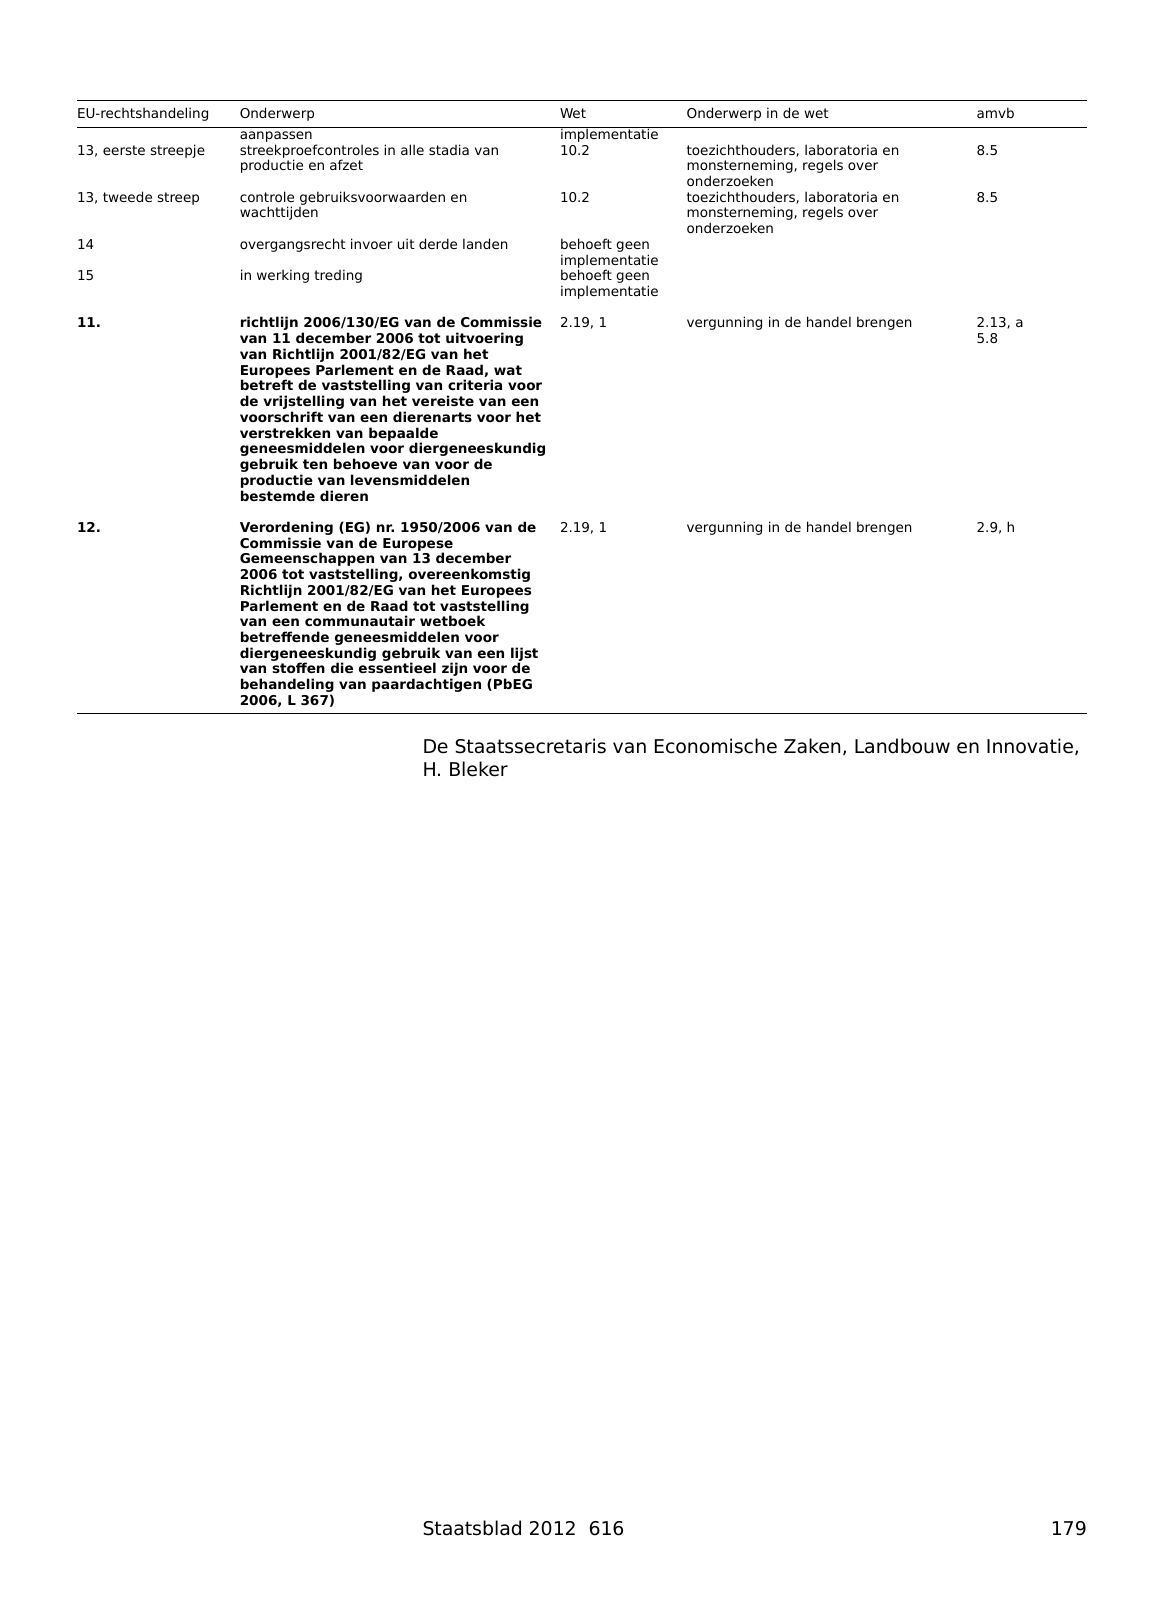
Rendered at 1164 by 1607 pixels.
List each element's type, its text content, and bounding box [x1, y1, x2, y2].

table_cell 10.2 [554, 142, 680, 189]
table_cell 12. [77, 520, 233, 713]
table_cell vergunning in de handel brengen [680, 520, 971, 713]
text De Staatssecretaris van Economische Zaken, Landbouw en Innovatie, H. Bleker [422, 736, 1087, 780]
table_cell overgangsrecht invoer uit derde landen [234, 237, 554, 268]
table_cell Verordening (EG) nr. 1950/2006 van de Commissie van de Europese Gemeenschappen van 13 december 2006 tot vaststelling, overeenkomstig Richtlijn 2001/82/EG van het Europees Parlement en de Raad tot vaststelling van een communautair wetboek betreffende geneesmiddelen voor diergeneeskundig gebruik van een lijst van stoffen die essentieel zijn voor de behandeling van paardachtigen (PbEG 2006, L 367) [234, 520, 554, 713]
table_cell [77, 128, 233, 142]
table_cell 2.19, 1 [554, 520, 680, 713]
table_cell 13, eerste streepje [77, 142, 233, 189]
table_cell toezichthouders, laboratoria en monsterneming, regels over onderzoeken [680, 190, 971, 237]
table_cell [554, 300, 680, 315]
table_cell 8.5 [971, 142, 1087, 189]
table_cell implementatie [554, 128, 680, 142]
table_cell 14 [77, 237, 233, 268]
table_cell controle gebruiksvoorwaarden en wachttijden [234, 190, 554, 237]
table_cell behoeft geen implementatie [554, 237, 680, 268]
table_cell 8.5 [971, 190, 1087, 237]
table_cell behoeft geen implementatie [554, 268, 680, 299]
table_cell [971, 128, 1087, 142]
table_cell [680, 300, 971, 315]
table_cell 2.9, h [971, 520, 1087, 713]
table_cell [971, 237, 1087, 268]
table_header Onderwerp in de wet [680, 101, 971, 127]
table_cell 11. [77, 315, 233, 504]
table_cell richtlijn 2006/130/EG van de Commissie van 11 december 2006 tot uitvoering van Richtlijn 2001/82/EG van het Europees Parlement en de Raad, wat betreft de vaststelling van criteria voor de vrijstelling van het vereiste van een voorschrift van een dierenarts voor het verstrekken van bepaalde geneesmiddelen voor diergeneeskundig gebruik ten behoeve van voor de productie van levensmiddelen bestemde dieren [234, 315, 554, 504]
table_cell [554, 504, 680, 520]
table_header amvb [971, 101, 1087, 127]
table_cell 10.2 [554, 190, 680, 237]
table_cell [234, 504, 554, 520]
table_cell 2.19, 1 [554, 315, 680, 504]
table_cell [680, 268, 971, 299]
table_cell in werking treding [234, 268, 554, 299]
table_cell streekproefcontroles in alle stadia van productie en afzet [234, 142, 554, 189]
table_cell [234, 300, 554, 315]
table_cell toezichthouders, laboratoria en monsterneming, regels over onderzoeken [680, 142, 971, 189]
table_cell [971, 300, 1087, 315]
table_cell [680, 128, 971, 142]
table_header Wet [554, 101, 680, 127]
table_cell [680, 237, 971, 268]
table_header EU-rechtshandeling [77, 101, 233, 127]
table_cell [680, 504, 971, 520]
table_cell aanpassen [234, 128, 554, 142]
table_cell [77, 300, 233, 315]
table_cell [971, 504, 1087, 520]
table_cell [971, 268, 1087, 299]
table_cell 15 [77, 268, 233, 299]
table_cell 13, tweede streep [77, 190, 233, 237]
table_cell [77, 504, 233, 520]
table_header Onderwerp [234, 101, 554, 127]
table_cell 2.13, a 5.8 [971, 315, 1087, 504]
table_cell vergunning in de handel brengen [680, 315, 971, 504]
